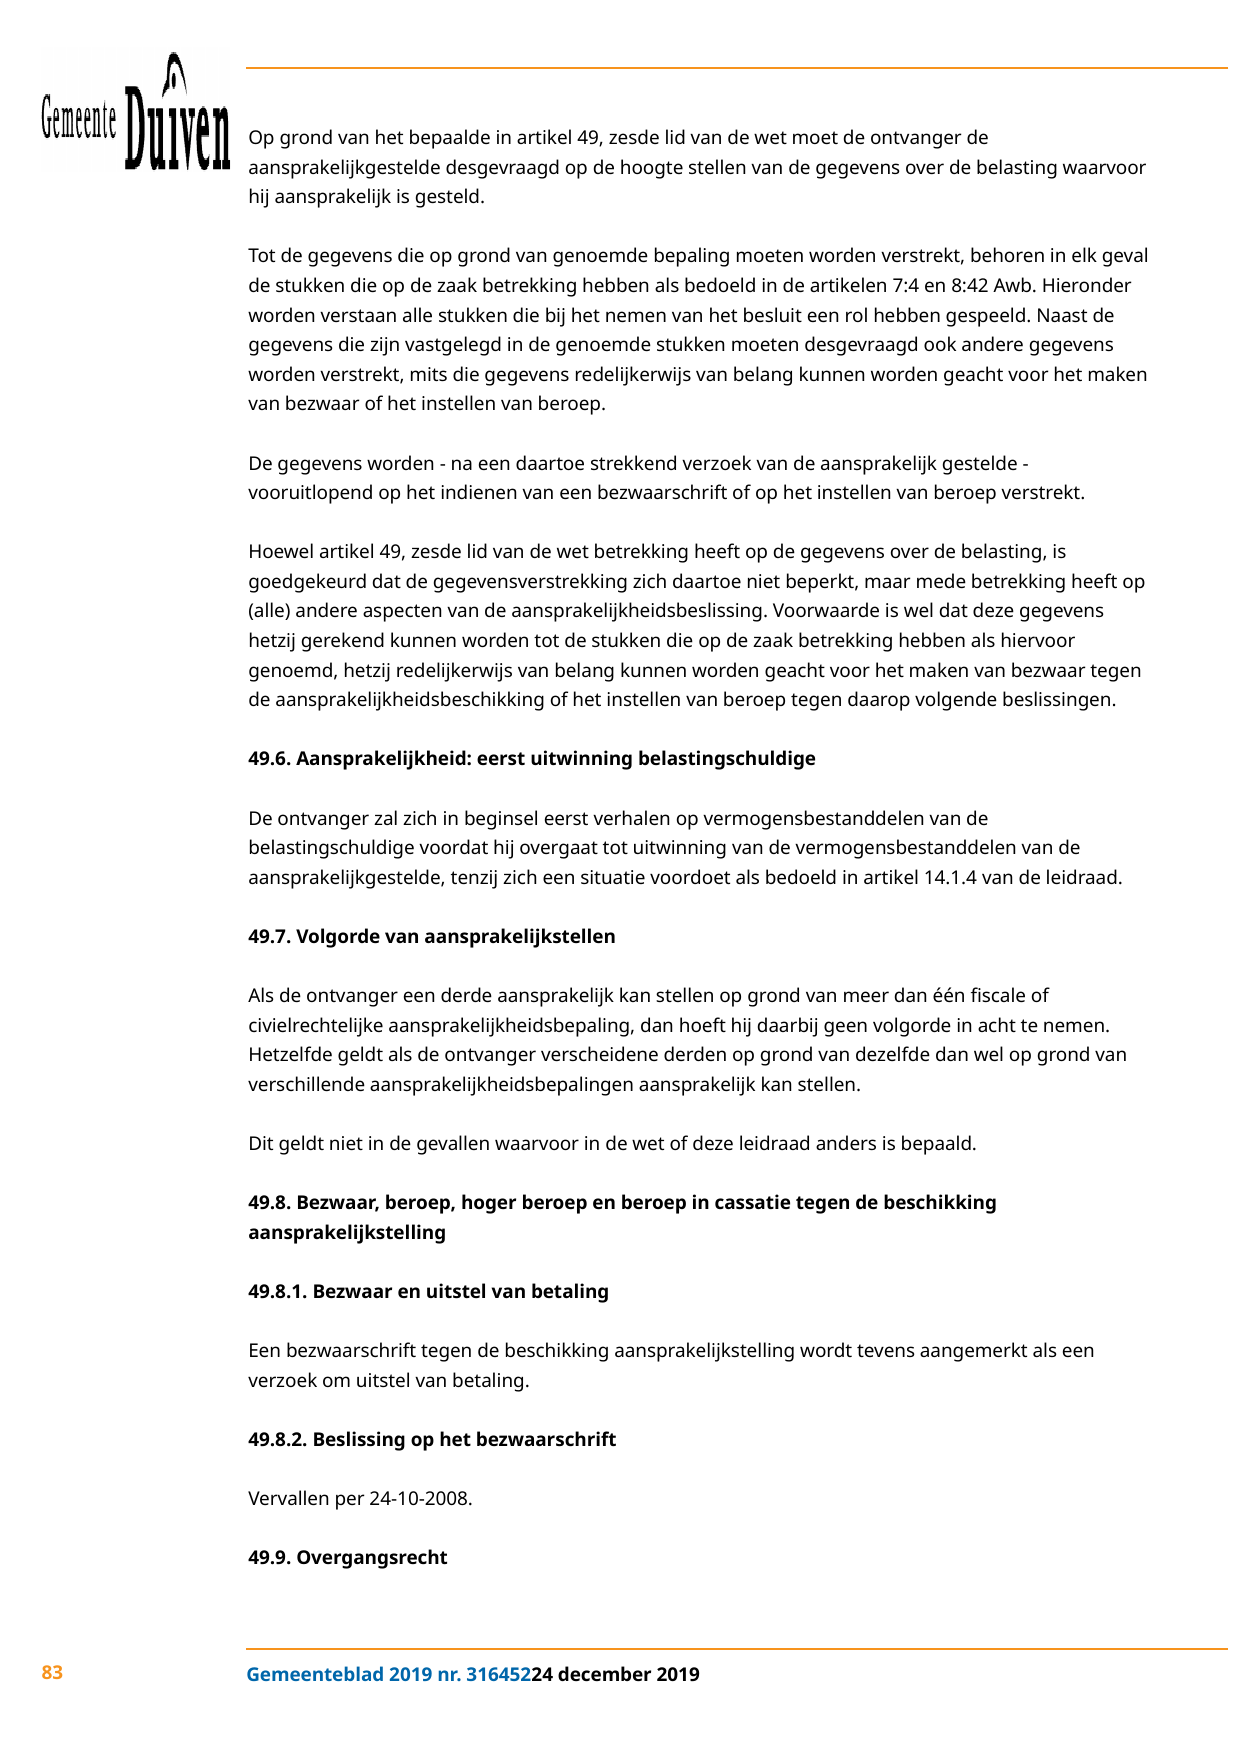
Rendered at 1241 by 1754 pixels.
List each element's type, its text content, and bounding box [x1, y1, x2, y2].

text 49.8.2. Beslissing op het bezwaarschrift [248, 1426, 1152, 1452]
text 49.6. Aansprakelijkheid: eerst uitwinning belastingschuldige [248, 746, 1152, 771]
text 49.8. Bezwaar, beroep, hoger beroep en beroep in cassatie tegen de beschikking aansprakelijkstelling [248, 1189, 1152, 1245]
text Hoewel artikel 49, zesde lid van de wet betrekking heeft op de gegevens over de belasting, is goedgekeurd dat de gegevensverstrekking zich daartoe niet beperkt, maar mede betrekking heeft op (alle) andere aspecten van de aansprakelijkheidsbeslissing. Voorwaarde is wel dat deze gegevens hetzij gerekend kunnen worden tot de stukken die op de zaak betrekking hebben als hiervoor genoemd, hetzij redelijkerwijs van belang kunnen worden geacht voor het maken van bezwaar tegen de aansprakelijkheidsbeschikking of het instellen van beroep tegen daarop volgende beslissingen. [248, 538, 1152, 712]
text 49.8.1. Bezwaar en uitstel van betaling [248, 1278, 1152, 1304]
text Als de ontvanger een derde aansprakelijk kan stellen op grond van meer dan één fiscale of civielrechtelijke aansprakelijkheidsbepaling, dan hoeft hij daarbij geen volgorde in acht te nemen. Hetzelfde geldt als de ontvanger verscheidene derden op grond van dezelfde dan wel op grond van verschillende aansprakelijkheidsbepalingen aansprakelijk kan stellen. [248, 982, 1152, 1097]
text 49.9. Overgangsrecht [248, 1544, 1152, 1570]
text Vervallen per 24-10-2008. [248, 1485, 1152, 1511]
text De gegevens worden - na een daartoe strekkend verzoek van de aansprakelijk gestelde - vooruitlopend op het indienen van een bezwaarschrift of op het instellen van beroep verstrekt. [248, 450, 1152, 505]
text De ontvanger zal zich in beginsel eerst verhalen op vermogensbestanddelen van de belastingschuldige voordat hij overgaat tot uitwinning van de vermogensbestanddelen van de aansprakelijkgestelde, tenzij zich een situatie voordoet als bedoeld in artikel 14.1.4 van de leidraad. [248, 805, 1152, 890]
text Op grond van het bepaalde in artikel 49, zesde lid van de wet moet de ontvanger de aansprakelijkgestelde desgevraagd op de hoogte stellen van de gegevens over de belasting waarvoor hij aansprakelijk is gesteld. [248, 124, 1152, 209]
picture [41, 47, 231, 172]
text Een bezwaarschrift tegen de beschikking aansprakelijkstelling wordt tevens aangemerkt als een verzoek om uitstel van betaling. [248, 1337, 1152, 1393]
text Dit geldt niet in de gevallen waarvoor in de wet of deze leidraad anders is bepaald. [248, 1130, 1152, 1156]
text Tot de gegevens die op grond van genoemde bepaling moeten worden verstrekt, behoren in elk geval de stukken die op de zaak betrekking hebben als bedoeld in de artikelen 7:4 en 8:42 Awb. Hieronder worden verstaan alle stukken die bij het nemen van het besluit een rol hebben gespeeld. Naast de gegevens die zijn vastgelegd in de genoemde stukken moeten desgevraagd ook andere gegevens worden verstrekt, mits die gegevens redelijkerwijs van belang kunnen worden geacht voor het maken van bezwaar of het instellen van beroep. [248, 243, 1152, 416]
text 49.7. Volgorde van aansprakelijkstellen [248, 923, 1152, 949]
